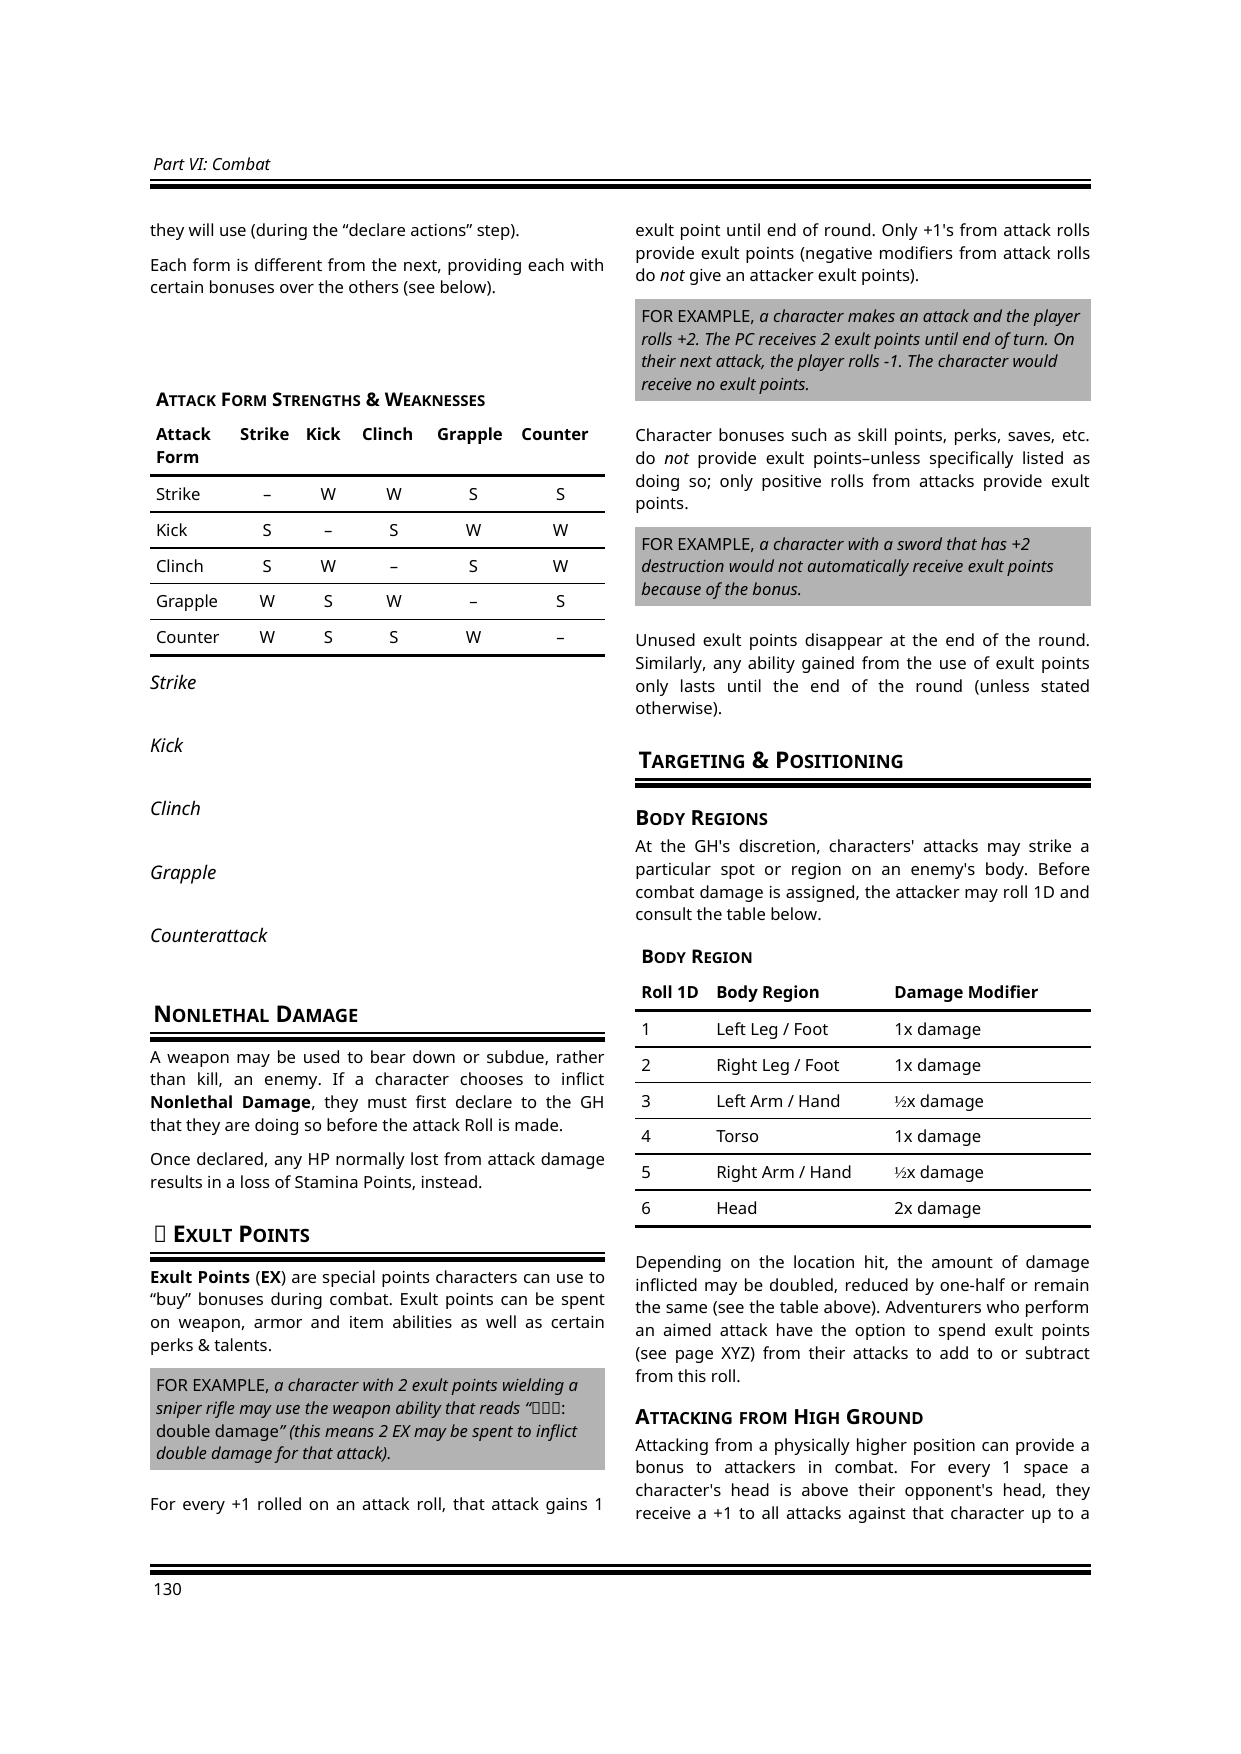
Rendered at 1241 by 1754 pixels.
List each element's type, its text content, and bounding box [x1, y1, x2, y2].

table_cell Kick [150, 513, 234, 547]
table_cell Attack Form [150, 417, 234, 474]
subtitle  Exult Points [150, 1214, 605, 1252]
table_cell ½x damage [888, 1083, 1091, 1118]
text For every +1 rolled on an attack roll, that attack gains 1 [150, 1470, 605, 1516]
table_cell W [300, 477, 356, 511]
table_cell S [431, 477, 516, 511]
table_header Attack Form Strengths & Weaknesses [150, 380, 605, 417]
table_cell W [431, 513, 516, 547]
text Depending on the location hit, the amount of damage inflicted may be doubled, reduced by one-half or remain the same (see the table above). Adventurers who perform an aimed attack have the option to spend exult points (see page XYZ) from their attacks to add to or subtract from this roll. [635, 1228, 1091, 1387]
table_cell S [300, 584, 356, 618]
table_cell Clinch [150, 549, 234, 583]
subtitle Targeting & Positioning [635, 741, 1091, 778]
table_cell Strike [150, 477, 234, 511]
table_header FOR EXAMPLE, a character with a sword that has +2 destruction would not automatically receive exult points because of the bonus. [635, 527, 1091, 606]
table_cell W [431, 620, 516, 654]
table_header Body Region [635, 938, 1091, 975]
table_cell 1 [635, 1012, 710, 1046]
table_cell Grapple [431, 417, 516, 474]
table_cell Left Leg / Foot [710, 1012, 888, 1046]
subtitle Kick [150, 732, 605, 758]
table_cell Roll 1D [635, 975, 710, 1009]
text Unused exult points disappear at the end of the round. Similarly, any ability gained from the use of exult points only lasts until the end of the round (unless stated otherwise). [635, 606, 1091, 720]
table_cell W [356, 477, 431, 511]
table_cell W [234, 584, 300, 618]
table_cell – [431, 584, 516, 618]
table_cell 2x damage [888, 1191, 1091, 1225]
text Character bonuses such as skill points, perks, saves, etc. do not provide exult points–unless specifically listed as doing so; only positive rolls from attacks provide exult points. [635, 401, 1091, 514]
table_cell S [516, 584, 605, 618]
table_cell Head [710, 1191, 888, 1225]
table_cell Grapple [150, 584, 234, 618]
text Exult Points (EX) are special points characters can use to “buy” bonuses during combat. Exult points can be spent on weapon, armor and item abilities as well as certain perks & talents. [150, 1265, 605, 1356]
subtitle Clinch [150, 796, 605, 821]
table_cell Left Arm / Hand [710, 1083, 888, 1118]
table_cell 3 [635, 1083, 710, 1118]
table_cell – [234, 477, 300, 511]
table_cell W [516, 549, 605, 583]
text Each form is different from the next, providing each with certain bonuses over the others (see below). [150, 253, 605, 299]
table_cell ½x damage [888, 1155, 1091, 1189]
table_cell S [516, 477, 605, 511]
table_cell S [431, 549, 516, 583]
table_cell Counter [150, 620, 234, 654]
table_cell Right Leg / Foot [710, 1048, 888, 1082]
table_cell W [234, 620, 300, 654]
table_header FOR EXAMPLE, a character with 2 exult points wielding a sniper rifle may use the weapon ability that reads “: double damage” (this means 2 EX may be spent to inflict double damage for that attack). [150, 1368, 605, 1470]
table_cell 6 [635, 1191, 710, 1225]
text they will use (during the “declare actions” step). [150, 219, 605, 241]
table_cell 1x damage [888, 1048, 1091, 1082]
table_cell Clinch [356, 417, 431, 474]
table_cell 5 [635, 1155, 710, 1189]
table_cell Strike [234, 417, 300, 474]
subtitle Body Regions [635, 803, 1091, 832]
table_cell W [516, 513, 605, 547]
subtitle Grapple [150, 859, 605, 884]
text Attacking from a physically higher position can provide a bonus to attackers in combat. For every 1 space a character's head is above their opponent's head, they receive a +1 to all attacks against that character up to a [635, 1433, 1091, 1524]
table_cell S [234, 513, 300, 547]
text Once declared, any HP normally lost from attack damage results in a loss of Stamina Points, instead. [150, 1148, 605, 1193]
table_cell Counter [516, 417, 605, 474]
text exult point until end of round. Only +1's from attack rolls provide exult points (negative modifiers from attack rolls do not give an attacker exult points). [635, 219, 1091, 287]
text A weapon may be used to bear down or subdue, rather than kill, an enemy. If a character chooses to inflict Nonlethal Damage, they must first declare to the GH that they are doing so before the attack Roll is made. [150, 1045, 605, 1136]
table_cell Kick [300, 417, 356, 474]
table_cell S [356, 620, 431, 654]
table_cell 1x damage [888, 1012, 1091, 1046]
table_cell 4 [635, 1119, 710, 1153]
subtitle Counterattack [150, 922, 605, 948]
table_cell Body Region [710, 975, 888, 1009]
table_cell W [300, 549, 356, 583]
subtitle Nonlethal Damage [150, 994, 605, 1032]
table_cell – [516, 620, 605, 654]
table_cell S [356, 513, 431, 547]
subtitle Attacking from High Ground [635, 1402, 1091, 1430]
table_cell S [234, 549, 300, 583]
text At the GH's discretion, characters' attacks may strike a particular spot or region on an enemy's body. Before combat damage is assigned, the attacker may roll 1D and consult the table below. [635, 835, 1091, 926]
table_cell W [356, 584, 431, 618]
table_cell 1x damage [888, 1119, 1091, 1153]
table_cell Torso [710, 1119, 888, 1153]
table_cell – [356, 549, 431, 583]
table_cell Right Arm / Hand [710, 1155, 888, 1189]
table_header FOR EXAMPLE, a character makes an attack and the player rolls +2. The PC receives 2 exult points until end of turn. On their next attack, the player rolls -1. The character would receive no exult points. [635, 299, 1091, 401]
table_cell 2 [635, 1048, 710, 1082]
table_cell S [300, 620, 356, 654]
subtitle Strike [150, 669, 605, 695]
table_cell Damage Modifier [888, 975, 1091, 1009]
table_cell – [300, 513, 356, 547]
